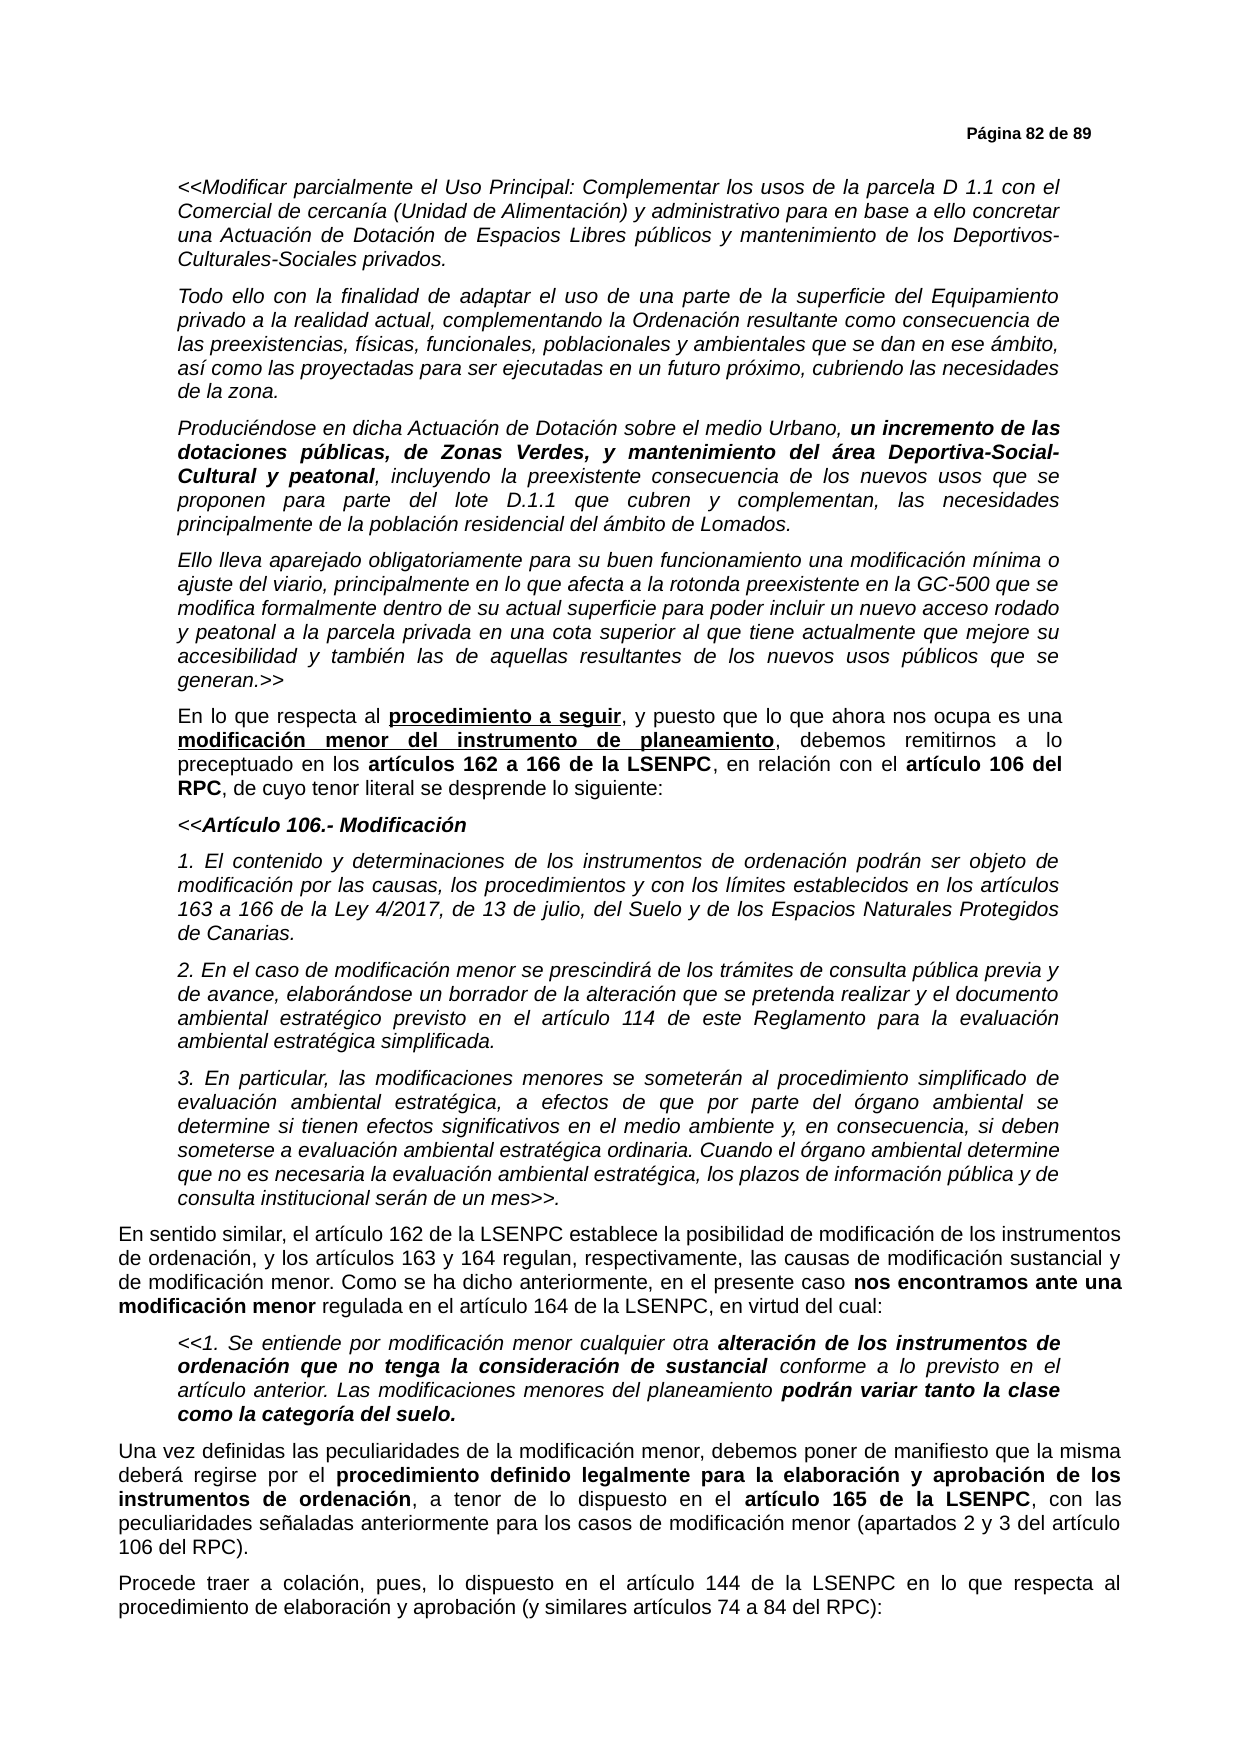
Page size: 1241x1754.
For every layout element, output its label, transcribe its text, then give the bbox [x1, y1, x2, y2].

text Produciéndose en dicha Actuación de Dotación sobre el medio Urbano, un incremento de las dotaciones públicas, de Zonas Verdes, y mantenimiento del área Deportiva-Social-Cultural y peatonal, incluyendo la preexistente consecuencia de los nuevos usos que se proponen para parte del lote D.1.1 que cubren y complementan, las necesidades principalmente de la población residencial del ámbito de Lomados. [177, 416, 1063, 536]
text Ello lleva aparejado obligatoriamente para su buen funcionamiento una modificación mínima o ajuste del viario, principalmente en lo que afecta a la rotonda preexistente en la GC-500 que se modifica formalmente dentro de su actual superficie para poder incluir un nuevo acceso rodado y peatonal a la parcela privada en una cota superior al que tiene actualmente que mejore su accesibilidad y también las de aquellas resultantes de los nuevos usos públicos que se generan.>> [177, 548, 1063, 692]
text 1. El contenido y determinaciones de los instrumentos de ordenación podrán ser objeto de modificación por las causas, los procedimientos y con los límites establecidos en los artículos 163 a 166 de la Ley 4/2017, de 13 de julio, del Suelo y de los Espacios Naturales Protegidos de Canarias. [177, 849, 1063, 945]
text <<Modificar parcialmente el Uso Principal: Complementar los usos de la parcela D 1.1 con el Comercial de cercanía (Unidad de Alimentación) y administrativo para en base a ello concretar una Actuación de Dotación de Espacios Libres públicos y mantenimiento de los Deportivos-Culturales-Sociales privados. [177, 175, 1063, 271]
text En sentido similar, el artículo 162 de la LSENPC establece la posibilidad de modificación de los instrumentos de ordenación, y los artículos 163 y 164 regulan, respectivamente, las causas de modificación sustancial y de modificación menor. Como se ha dicho anteriormente, en el presente caso nos encontramos ante una modificación menor regulada en el artículo 164 de la LSENPC, en virtud del cual: [118, 1222, 1122, 1318]
text Una vez definidas las peculiaridades de la modificación menor, debemos poner de manifiesto que la misma deberá regirse por el procedimiento definido legalmente para la elaboración y aprobación de los instrumentos de ordenación, a tenor de lo dispuesto en el artículo 165 de la LSENPC, con las peculiaridades señaladas anteriormente para los casos de modificación menor (apartados 2 y 3 del artículo 106 del RPC). [118, 1439, 1122, 1558]
text En lo que respecta al procedimiento a seguir, y puesto que lo que ahora nos ocupa es una modificación menor del instrumento de planeamiento, debemos remitirnos a lo preceptuado en los artículos 162 a 166 de la LSENPC, en relación con el artículo 106 del RPC, de cuyo tenor literal se desprende lo siguiente: [177, 704, 1063, 800]
text <<1. Se entiende por modificación menor cualquier otra alteración de los instrumentos de ordenación que no tenga la consideración de sustancial conforme a lo previsto en el artículo anterior. Las modificaciones menores del planeamiento podrán variar tanto la clase como la categoría del suelo. [177, 1330, 1063, 1426]
text 2. En el caso de modificación menor se prescindirá de los trámites de consulta pública previa y de avance, elaborándose un borrador de la alteración que se pretenda realizar y el documento ambiental estratégico previsto en el artículo 114 de este Reglamento para la evaluación ambiental estratégica simplificada. [177, 957, 1063, 1053]
text Todo ello con la finalidad de adaptar el uso de una parte de la superficie del Equipamiento privado a la realidad actual, complementando la Ordenación resultante como consecuencia de las preexistencias, físicas, funcionales, poblacionales y ambientales que se dan en ese ámbito, así como las proyectadas para ser ejecutadas en un futuro próximo, cubriendo las necesidades de la zona. [177, 283, 1063, 403]
text <<Artículo 106.- Modificación [177, 813, 1063, 837]
text Procede traer a colación, pues, lo dispuesto en el artículo 144 de la LSENPC en lo que respecta al procedimiento de elaboración y aprobación (y similares artículos 74 a 84 del RPC): [118, 1571, 1122, 1619]
text 3. En particular, las modificaciones menores se someterán al procedimiento simplificado de evaluación ambiental estratégica, a efectos de que por parte del órgano ambiental se determine si tienen efectos significativos en el medio ambiente y, en consecuencia, si deben someterse a evaluación ambiental estratégica ordinaria. Cuando el órgano ambiental determine que no es necesaria la evaluación ambiental estratégica, los plazos de información pública y de consulta institucional serán de un mes>>. [177, 1066, 1063, 1209]
